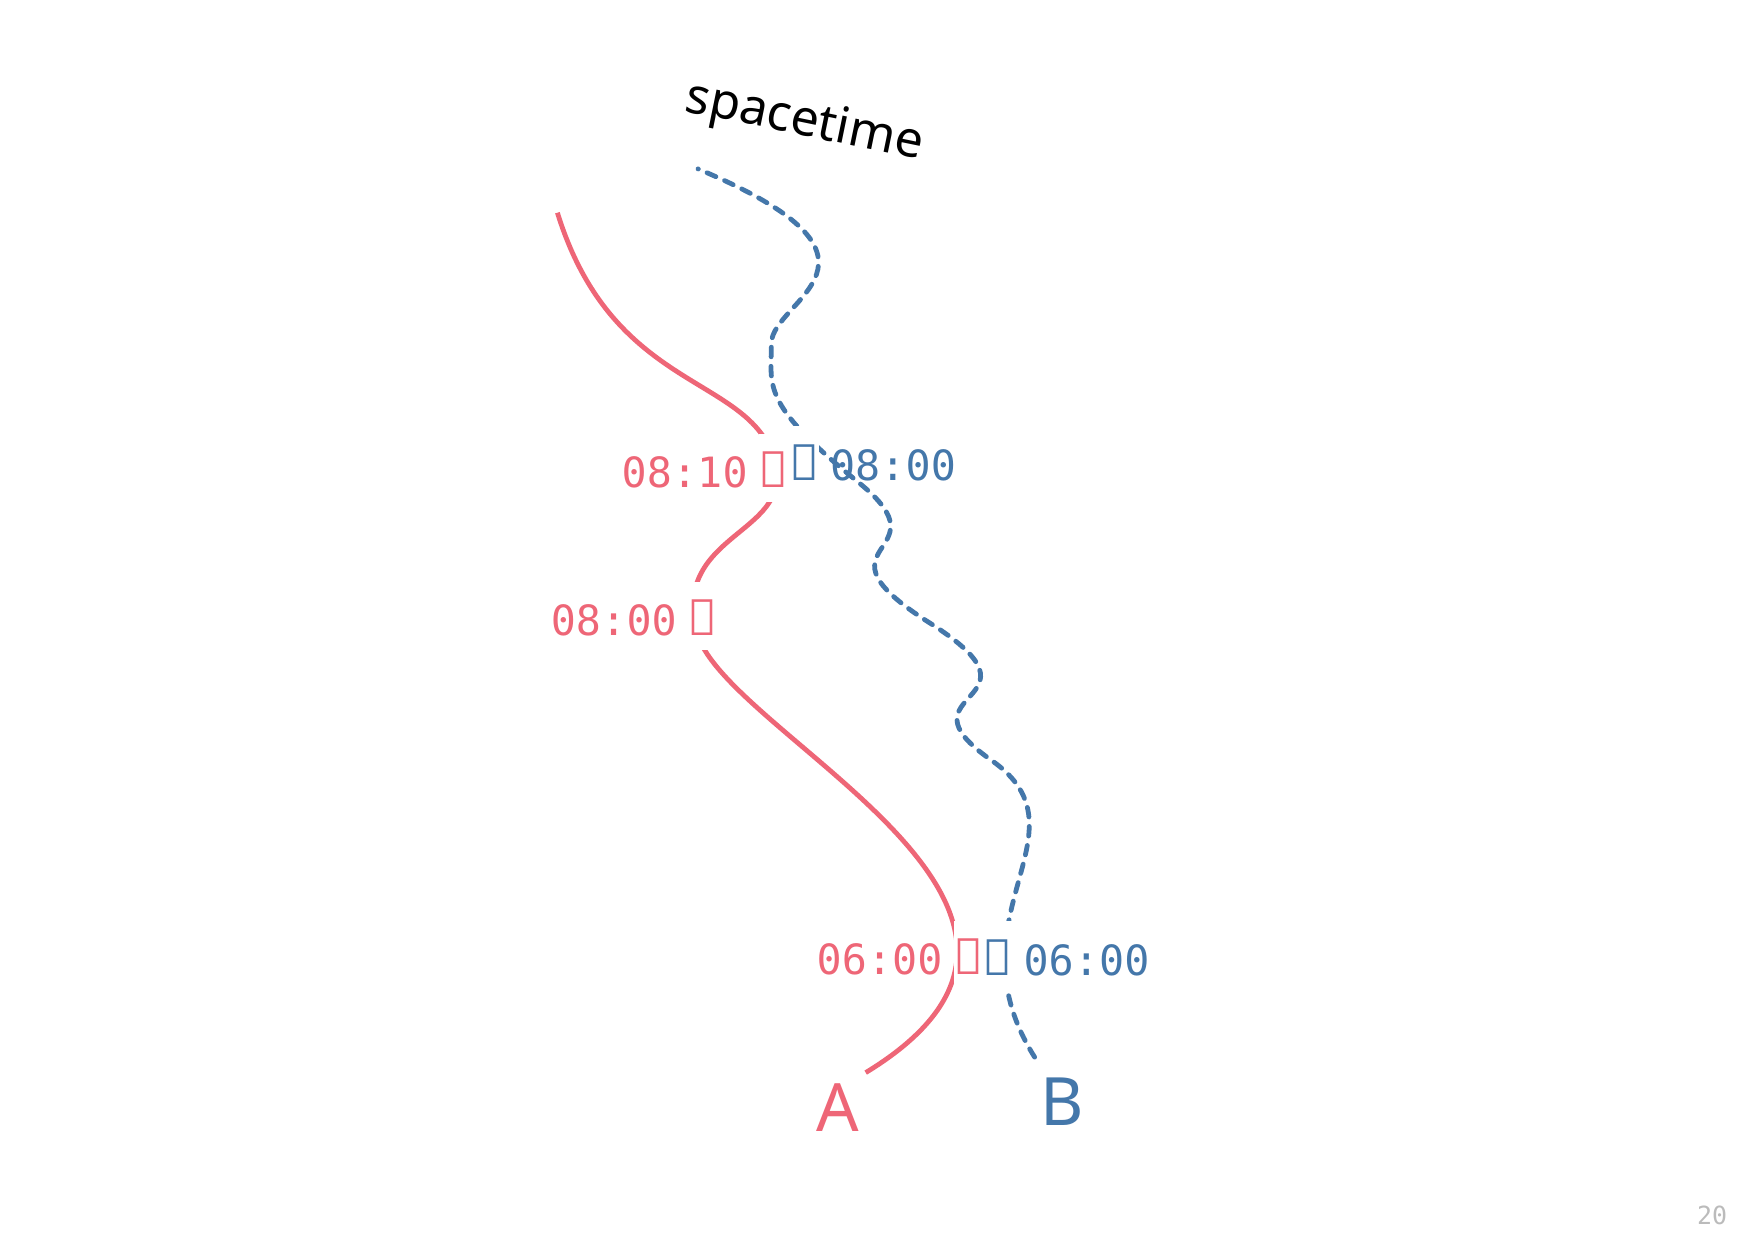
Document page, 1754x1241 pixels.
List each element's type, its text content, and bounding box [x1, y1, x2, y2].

text_box  08:00 [774, 408, 991, 488]
text_box A [801, 1052, 884, 1135]
text_box 08:00  [516, 574, 733, 648]
text_box 08:10  [587, 426, 804, 500]
text_box 06:00  [782, 913, 999, 987]
text_box spacetime [668, 48, 928, 163]
text_box  06:00 [968, 903, 1185, 983]
text_box B [1026, 1046, 1097, 1129]
